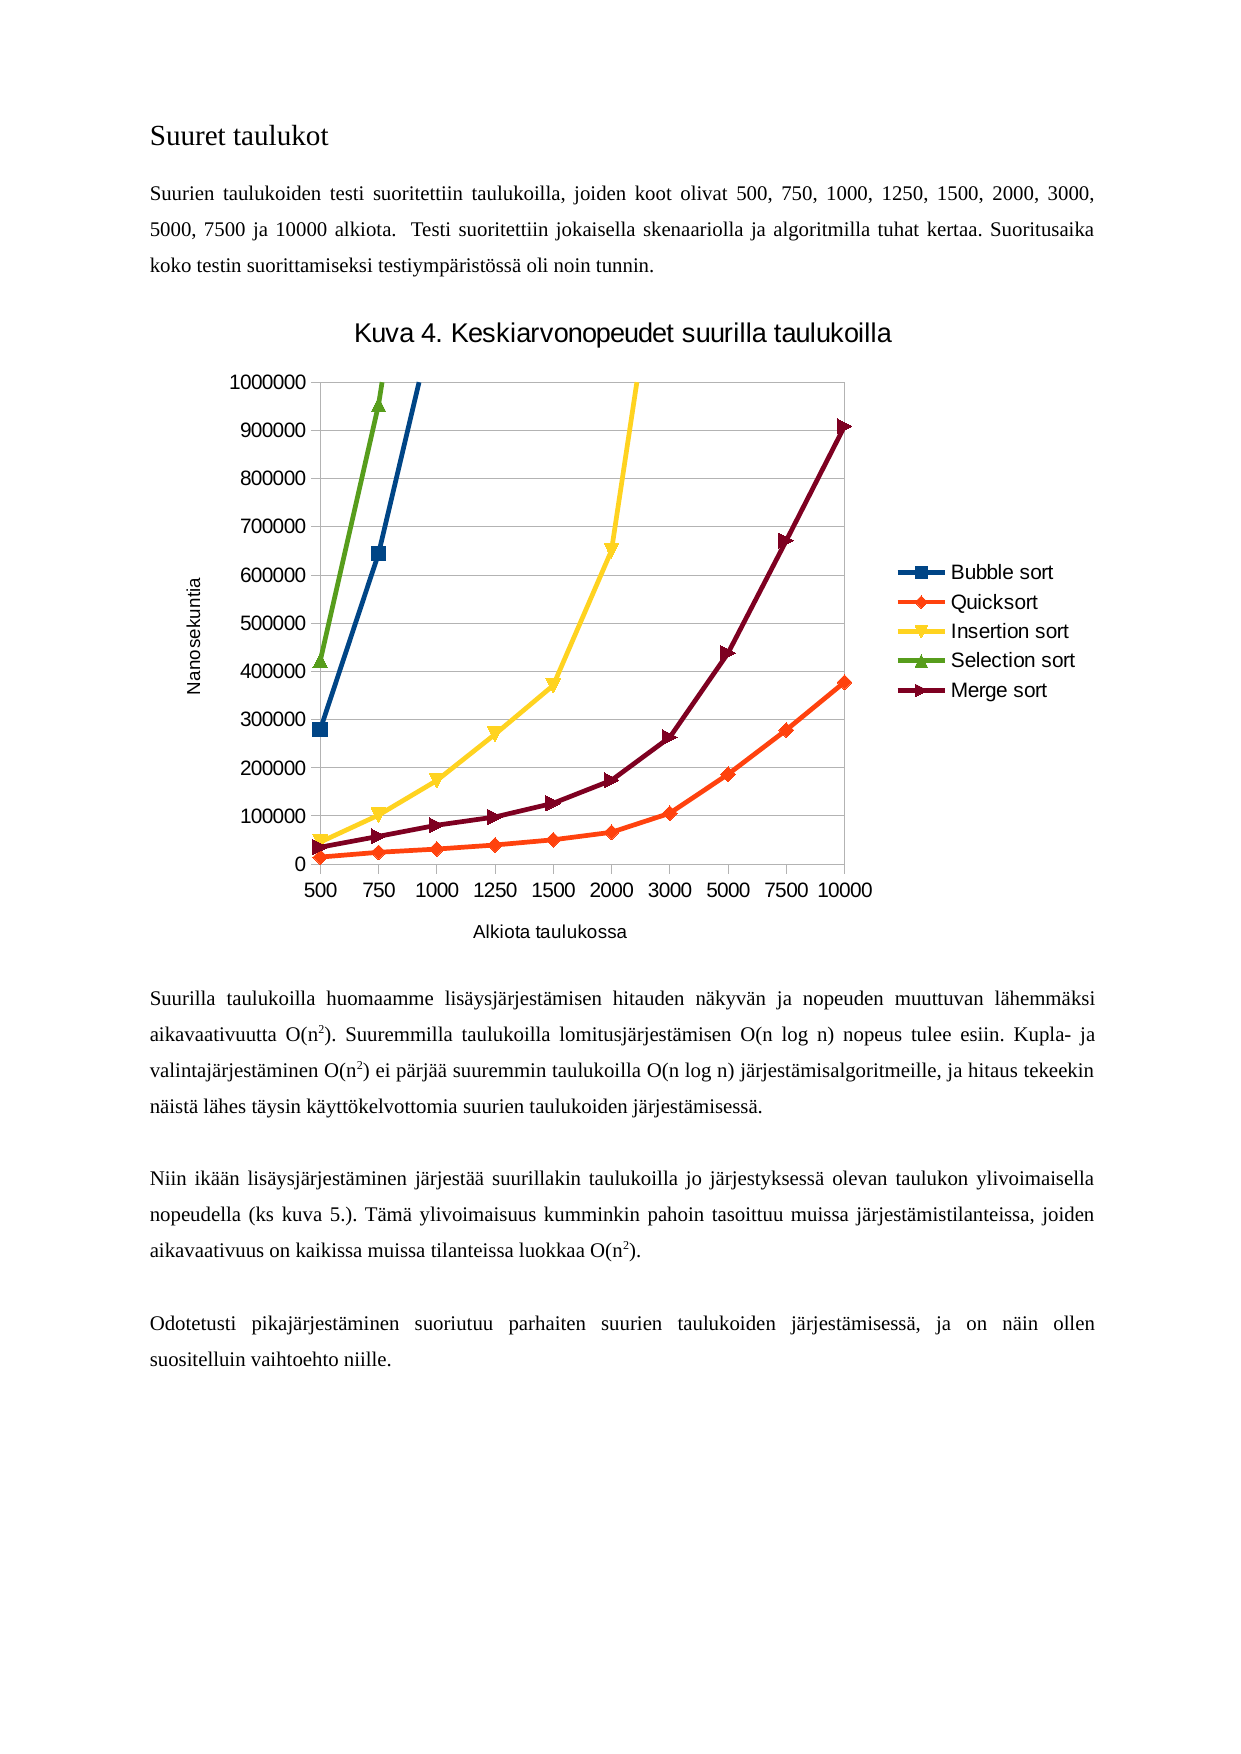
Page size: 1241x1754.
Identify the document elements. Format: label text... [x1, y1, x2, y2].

text Niin ikään lisäysjärjestäminen järjestää suurillakin taulukoilla jo järjestyksessä olevan taulukon ylivoimaisella nopeudella (ks kuva 5.). Tämä ylivoimaisuus kumminkin pahoin tasoittuu muissa järjestämistilanteissa, joiden aikavaativuus on kaikissa muissa tilanteissa luokkaa O(n2). [149, 1166, 1096, 1262]
subtitle Suuret taulukot [149, 118, 1096, 152]
text Suurien taulukoiden testi suoritettiin taulukoilla, joiden koot olivat 500, 750, 1000, 1250, 1500, 2000, 3000, 5000, 7500 ja 10000 alkiota. Testi suoritettiin jokaisella skenaariolla ja algoritmilla tuhat kertaa. Suoritusaika koko testin suorittamiseksi testiympäristössä oli noin tunnin. [149, 181, 1096, 277]
text Odotetusti pikajärjestäminen suoriutuu parhaiten suurien taulukoiden järjestämisessä, ja on näin ollen suositelluin vaihtoehto niille. [149, 1310, 1096, 1371]
text Suurilla taulukoilla huomaamme lisäysjärjestämisen hitauden näkyvän ja nopeuden muuttuvan lähemmäksi aikavaativuutta O(n2). Suuremmilla taulukoilla lomitusjärjestämisen O(n log n) nopeus tulee esiin. Kupla- ja valintajärjestäminen O(n2) ei pärjää suuremmin taulukoilla O(n log n) järjestämisalgoritmeille, ja hitaus tekeekin näistä lähes täysin käyttökelvottomia suurien taulukoiden järjestämisessä. [149, 289, 1096, 1118]
